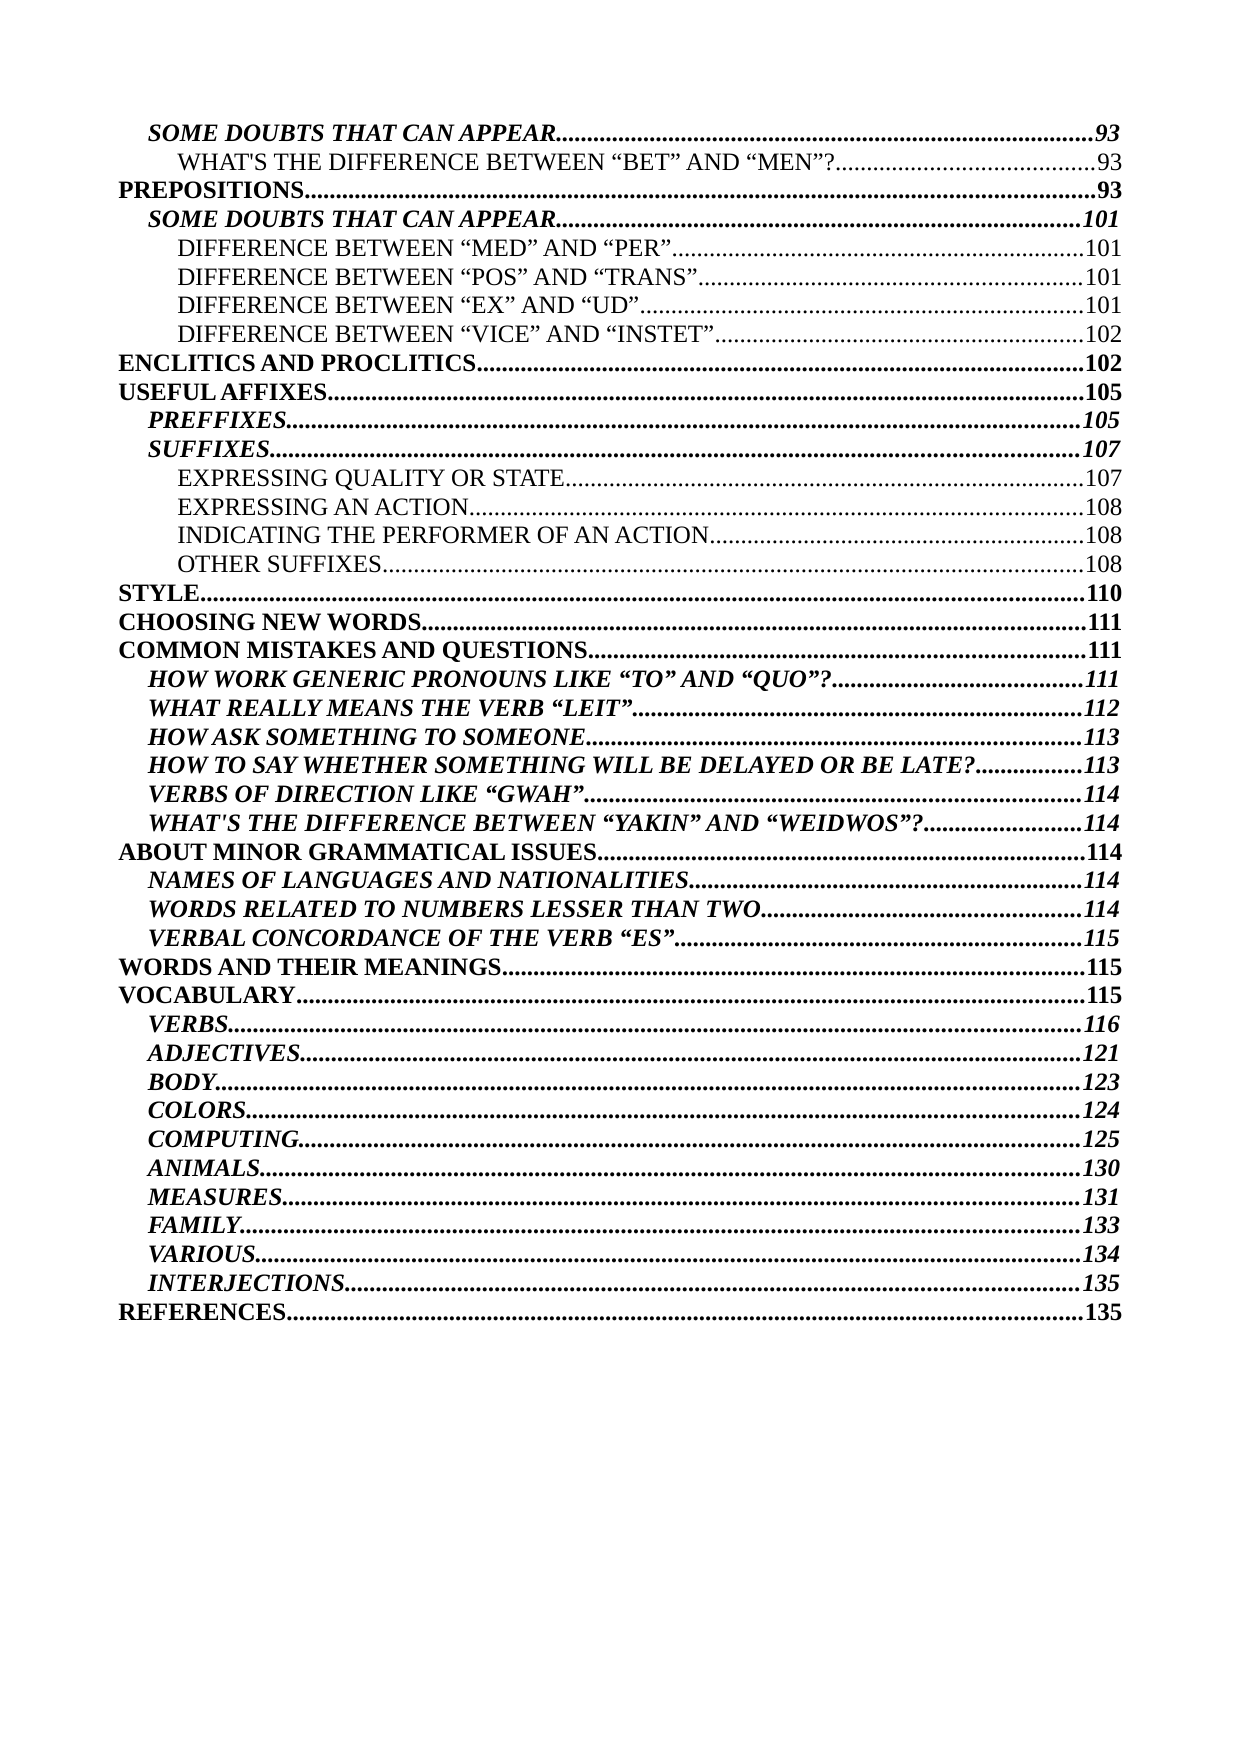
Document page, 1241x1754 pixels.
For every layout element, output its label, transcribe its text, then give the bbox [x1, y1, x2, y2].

text DIFFERENCE BETWEEN “MED” AND “PER” 101 [177, 233, 1122, 262]
text DIFFERENCE BETWEEN “POS” AND “TRANS” 101 [177, 262, 1122, 291]
text EXPRESSING QUALITY OR STATE 107 [177, 463, 1122, 492]
text INTERJECTIONS 135 [148, 1268, 1122, 1297]
text VERBS 116 [148, 1009, 1122, 1038]
text EXPRESSING AN ACTION 108 [177, 492, 1122, 521]
text SOME DOUBTS THAT CAN APPEAR 93 [148, 118, 1122, 147]
text CHOOSING NEW WORDS 111 [118, 607, 1122, 636]
text COLORS 124 [148, 1096, 1122, 1124]
text ABOUT MINOR GRAMMATICAL ISSUES 114 [118, 837, 1122, 866]
text VARIOUS 134 [148, 1239, 1122, 1268]
text DIFFERENCE BETWEEN “EX” AND “UD” 101 [177, 291, 1122, 319]
text STYLE 110 [118, 578, 1122, 607]
text WORDS AND THEIR MEANINGS 115 [118, 952, 1122, 981]
text NAMES OF LANGUAGES AND NATIONALITIES 114 [148, 866, 1122, 894]
text OTHER SUFFIXES 108 [177, 549, 1122, 578]
text HOW ASK SOMETHING TO SOMEONE 113 [148, 722, 1122, 751]
text HOW WORK GENERIC PRONOUNS LIKE “TO” AND “QUO”? 111 [148, 664, 1122, 693]
text PREPOSITIONS 93 [118, 176, 1122, 204]
text REFERENCES 135 [118, 1297, 1122, 1326]
text WHAT'S THE DIFFERENCE BETWEEN “YAKIN” AND “WEIDWOS”? 114 [148, 808, 1122, 837]
text VERBAL CONCORDANCE OF THE VERB “ES” 115 [148, 923, 1122, 952]
text SUFFIXES 107 [148, 434, 1122, 463]
text BODY 123 [148, 1067, 1122, 1096]
text VOCABULARY 115 [118, 981, 1122, 1009]
text WHAT REALLY MEANS THE VERB “LEIT” 112 [148, 693, 1122, 722]
text COMMON MISTAKES AND QUESTIONS 111 [118, 636, 1122, 664]
text ENCLITICS AND PROCLITICS 102 [118, 348, 1122, 377]
text WORDS RELATED TO NUMBERS LESSER THAN TWO 114 [148, 894, 1122, 923]
text WHAT'S THE DIFFERENCE BETWEEN “BET” AND “MEN”? 93 [177, 147, 1122, 176]
text MEASURES 131 [148, 1182, 1122, 1211]
text DIFFERENCE BETWEEN “VICE” AND “INSTET” 102 [177, 319, 1122, 348]
text HOW TO SAY WHETHER SOMETHING WILL BE DELAYED OR BE LATE? 113 [148, 751, 1122, 779]
text PREFFIXES 105 [148, 406, 1122, 434]
text COMPUTING 125 [148, 1124, 1122, 1153]
text ANIMALS 130 [148, 1153, 1122, 1182]
text SOME DOUBTS THAT CAN APPEAR 101 [148, 204, 1122, 233]
text INDICATING THE PERFORMER OF AN ACTION 108 [177, 521, 1122, 549]
text USEFUL AFFIXES 105 [118, 377, 1122, 406]
text FAMILY 133 [148, 1211, 1122, 1239]
text ADJECTIVES 121 [148, 1038, 1122, 1067]
text VERBS OF DIRECTION LIKE “GWAH” 114 [148, 779, 1122, 808]
